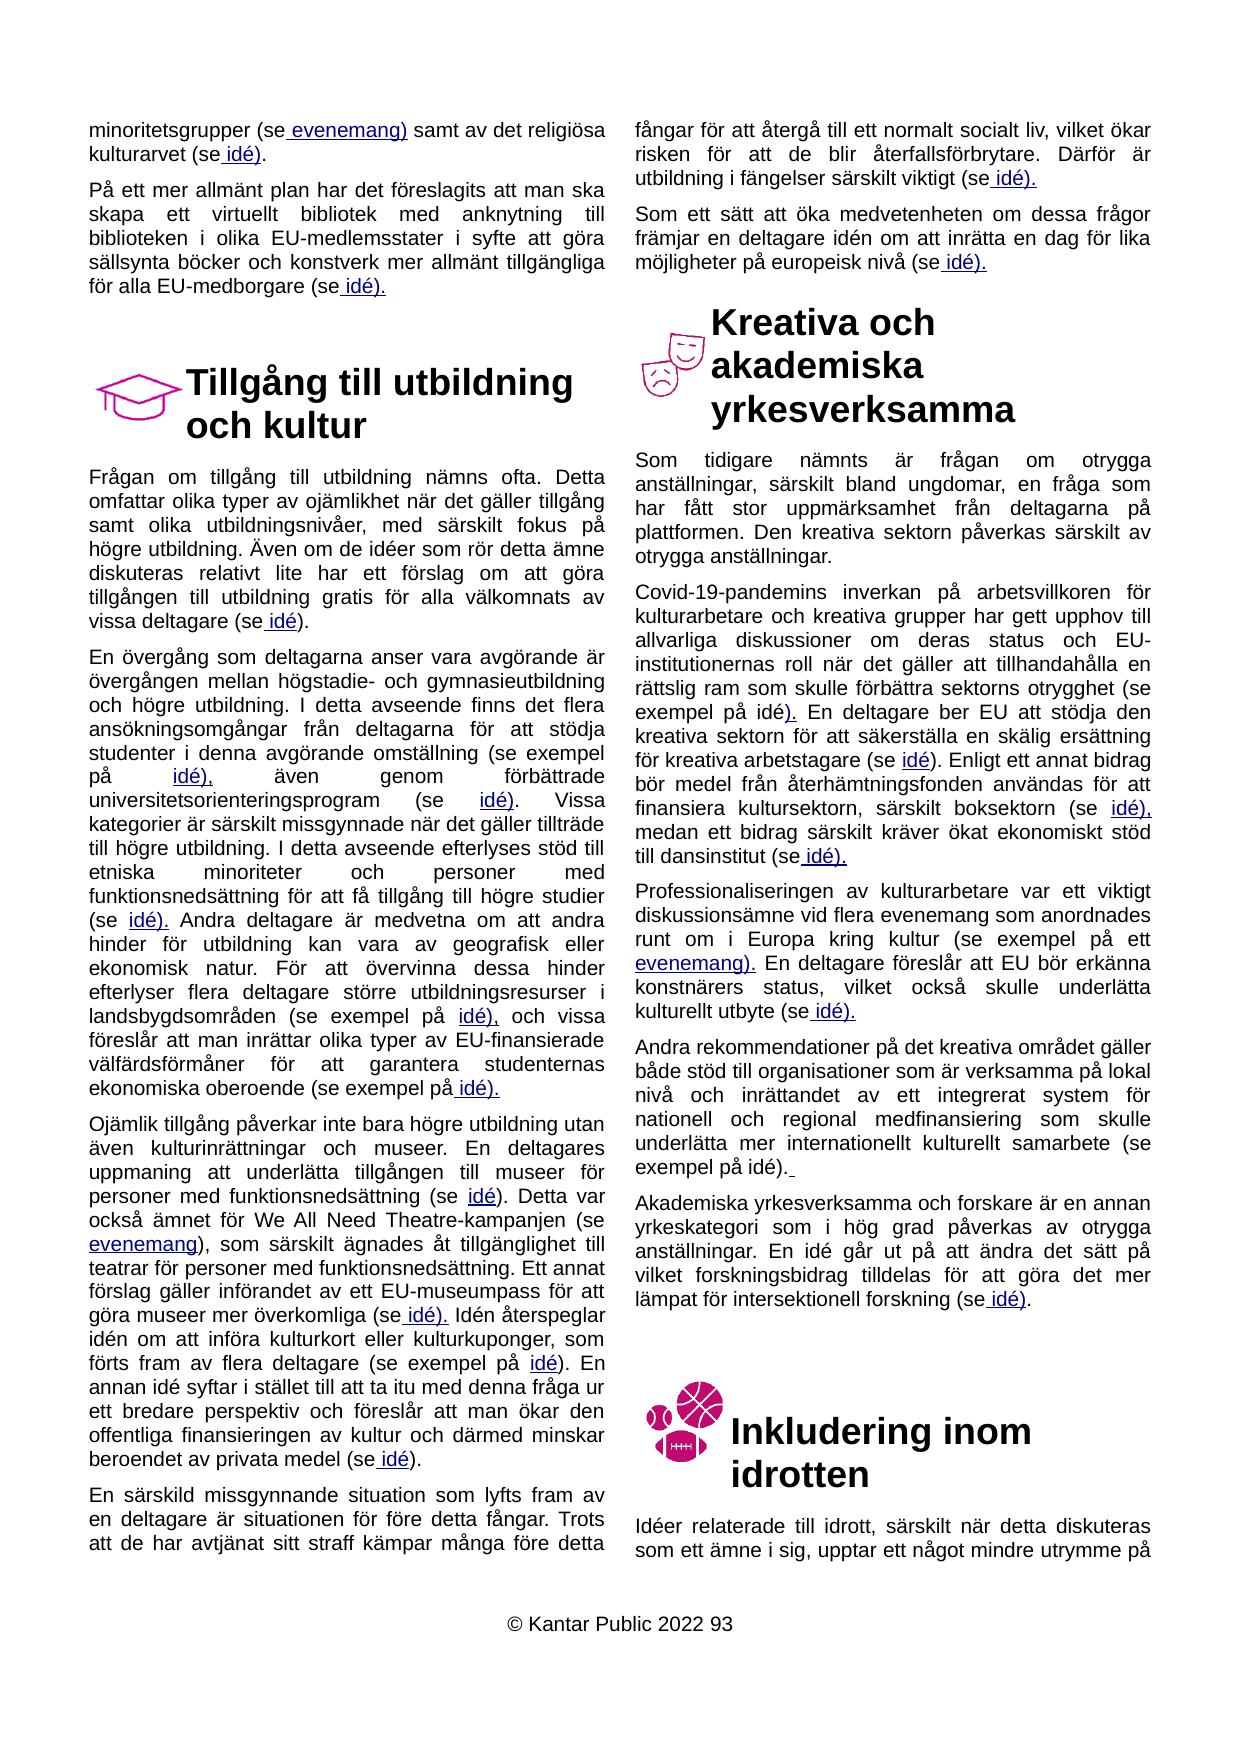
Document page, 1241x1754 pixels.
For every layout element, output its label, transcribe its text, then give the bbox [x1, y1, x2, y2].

text En övergång som deltagarna anser vara avgörande är övergången mellan högstadie- och gymnasieutbildning och högre utbildning. I detta avseende finns det flera ansökningsomgångar från deltagarna för att stödja studenter i denna avgörande omställning (se exempel på idé), även genom förbättrade universitetsorienteringsprogram (se idé). Vissa kategorier är särskilt missgynnade när det gäller tillträde till högre utbildning. I detta avseende efterlyses stöd till etniska minoriteter och personer med funktionsnedsättning för att få tillgång till högre studier (se idé). Andra deltagare är medvetna om att andra hinder för utbildning kan vara av geografisk eller ekonomisk natur. För att övervinna dessa hinder efterlyser flera deltagare större utbildningsresurser i landsbygdsområden (se exempel på idé), och vissa föreslår att man inrättar olika typer av EU-finansierade välfärdsförmåner för att garantera studenternas ekonomiska oberoende (se exempel på idé). [88, 644, 605, 1100]
text Andra rekommendationer på det kreativa området gäller både stöd till organisationer som är verksamma på lokal nivå och inrättandet av ett integrerat system för nationell och regional medfinansiering som skulle underlätta mer internationellt kulturellt samarbete (se exempel på idé). [635, 1035, 1152, 1179]
text minoritetsgrupper (se evenemang) samt av det religiösa kulturarvet (se idé). [88, 118, 605, 166]
text fångar för att återgå till ett normalt socialt liv, vilket ökar risken för att de blir återfallsförbrytare. Därför är utbildning i fängelser särskilt viktigt (se idé). [635, 118, 1152, 190]
text En särskild missgynnande situation som lyfts fram av en deltagare är situationen för före detta fångar. Trots att de har avtjänat sitt straff kämpar många före detta [88, 1483, 605, 1555]
text Som ett sätt att öka medvetenheten om dessa frågor främjar en deltagare idén om att inrätta en dag för lika möjligheter på europeisk nivå (se idé). [635, 202, 1152, 274]
subtitle Tillgång till utbildning och kultur [88, 360, 605, 447]
text Frågan om tillgång till utbildning nämns ofta. Detta omfattar olika typer av ojämlikhet när det gäller tillgång samt olika utbildningsnivåer, med särskilt fokus på högre utbildning. Även om de idéer som rör detta ämne diskuteras relativt lite har ett förslag om att göra tillgången till utbildning gratis för alla välkomnats av vissa deltagare (se idé). [88, 465, 605, 633]
text Covid-19-pandemins inverkan på arbetsvillkoren för kulturarbetare och kreativa grupper har gett upphov till allvarliga diskussioner om deras status och EU-institutionernas roll när det gäller att tillhandahålla en rättslig ram som skulle förbättra sektorns otrygghet (se exempel på idé). En deltagare ber EU att stödja den kreativa sektorn för att säkerställa en skälig ersättning för kreativa arbetstagare (se idé). Enligt ett annat bidrag bör medel från återhämtningsfonden användas för att finansiera kultursektorn, särskilt boksektorn (se idé), medan ett bidrag särskilt kräver ökat ekonomiskt stöd till dansinstitut (se idé). [635, 580, 1152, 867]
subtitle Kreativa och akademiska yrkesverksamma [635, 301, 1152, 430]
text Professionaliseringen av kulturarbetare var ett viktigt diskussionsämne vid flera evenemang som anordnades runt om i Europa kring kultur (se exempel på ett evenemang). En deltagare föreslår att EU bör erkänna konstnärers status, vilket också skulle underlätta kulturellt utbyte (se idé). [635, 879, 1152, 1023]
text Akademiska yrkesverksamma och forskare är en annan yrkeskategori som i hög grad påverkas av otrygga anställningar. En idé går ut på att ändra det sätt på vilket forskningsbidrag tilldelas för att göra det mer lämpat för intersektionell forskning (se idé). [635, 1191, 1152, 1310]
text På ett mer allmänt plan har det föreslagits att man ska skapa ett virtuellt bibliotek med anknytning till biblioteken i olika EU-medlemsstater i syfte att göra sällsynta böcker och konstverk mer allmänt tillgängliga för alla EU-medborgare (se idé). [88, 178, 605, 298]
picture [91, 350, 186, 444]
text Idéer relaterade till idrott, särskilt när detta diskuteras som ett ämne i sig, upptar ett något mindre utrymme på [635, 1513, 1152, 1561]
picture [638, 1375, 731, 1468]
picture [635, 327, 711, 403]
text Ojämlik tillgång påverkar inte bara högre utbildning utan även kulturinrättningar och museer. En deltagares uppmaning att underlätta tillgången till museer för personer med funktionsnedsättning (se idé). Detta var också ämnet för We All Need Theatre-kampanjen (se evenemang), som särskilt ägnades åt tillgänglighet till teatrar för personer med funktionsnedsättning. Ett annat förslag gäller införandet av ett EU-museumpass för att göra museer mer överkomliga (se idé). Idén återspeglar idén om att införa kulturkort eller kulturkuponger, som förts fram av flera deltagare (se exempel på idé). En annan idé syftar i stället till att ta itu med denna fråga ur ett bredare perspektiv och föreslår att man ökar den offentliga finansieringen av kultur och därmed minskar beroendet av privata medel (se idé). [88, 1112, 605, 1471]
text Som tidigare nämnts är frågan om otrygga anställningar, särskilt bland ungdomar, en fråga som har fått stor uppmärksamhet från deltagarna på plattformen. Den kreativa sektorn påverkas särskilt av otrygga anställningar. [635, 448, 1152, 568]
subtitle Inkludering inom idrotten [635, 1468, 1152, 1495]
